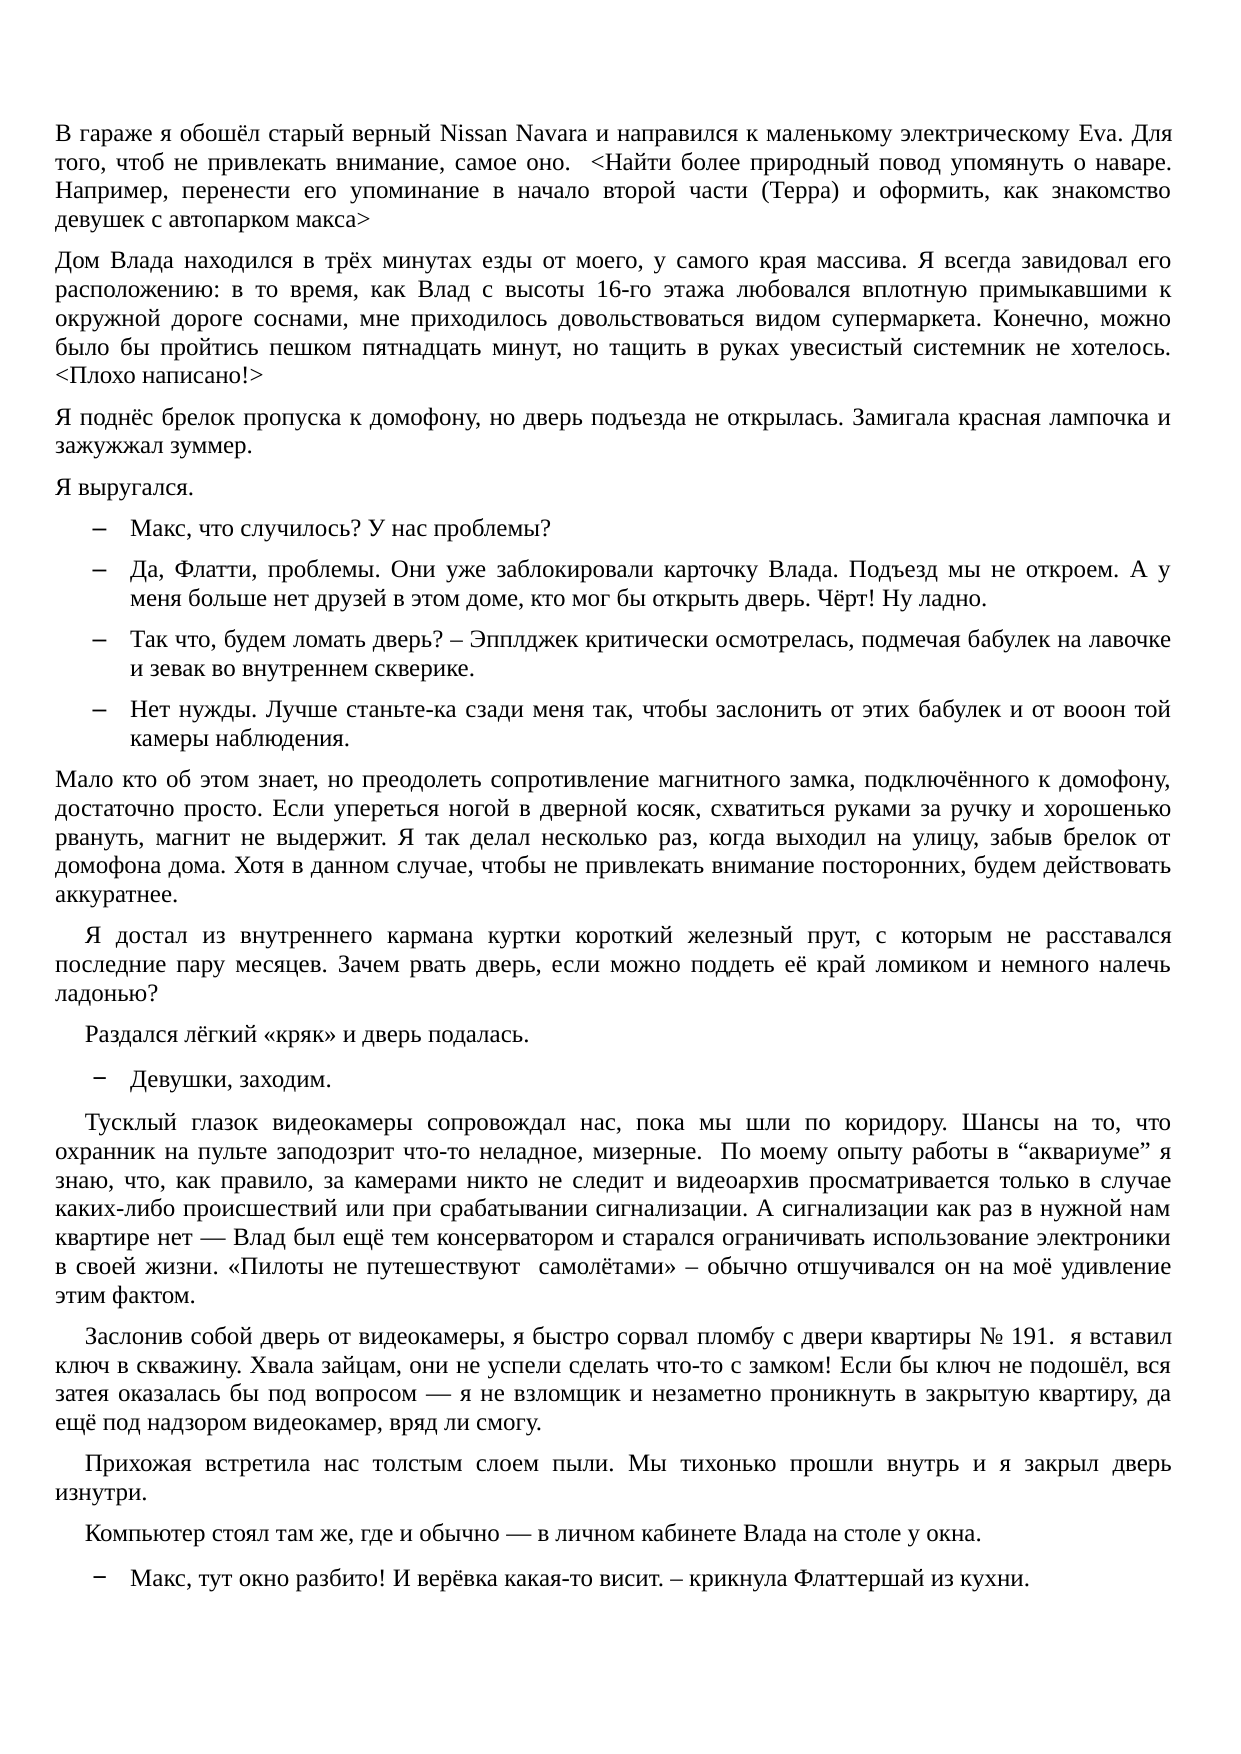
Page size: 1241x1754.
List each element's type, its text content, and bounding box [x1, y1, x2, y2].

list Мало кто об этом знает, но преодолеть сопротивление магнитного замка, подключённого к домофону, достаточно просто. Если упереться ногой в дверной косяк, схватиться руками за ручку и хорошенько рвануть, магнит не выдержит. Я так делал несколько раз, когда выходил на улицу, забыв брелок от домофона дома. Хотя в данном случае, чтобы не привлекать внимание посторонних, будем действовать аккуратнее. [55, 764, 1172, 908]
text Раздался лёгкий «кряк» и дверь подалась. [55, 1019, 1172, 1048]
list Макс, что случилось? У нас проблемы? [92, 513, 1172, 542]
text Я достал из внутреннего кармана куртки короткий железный прут, с которым не расставался последние пару месяцев. Зачем рвать дверь, если можно поддеть её край ломиком и немного налечь ладонью? [55, 921, 1172, 1007]
list Да, Флатти, проблемы. Они уже заблокировали карточку Влада. Подъезд мы не откроем. А у меня больше нет друзей в этом доме, кто мог бы открыть дверь. Чёрт! Ну ладно. [92, 554, 1172, 612]
text Компьютер стоял там же, где и обычно — в личном кабинете Влада на столе у окна. [55, 1518, 1172, 1547]
list Так что, будем ломать дверь? – Эпплджек критически осмотрелась, подмечая бабулек на лавочке и зевак во внутреннем скверике. [92, 624, 1172, 682]
text Я поднёс брелок пропуска к домофону, но дверь подъезда не открылась. Замигала красная лампочка и зажужжал зуммер. [55, 402, 1172, 459]
list Макс, тут окно разбито! И верёвка какая-то висит. – крикнула Флаттершай из кухни. [92, 1560, 1172, 1594]
text Прихожая встретила нас толстым слоем пыли. Мы тихонько прошли внутрь и я закрыл дверь изнутри. [55, 1448, 1172, 1506]
text Заслонив собой дверь от видеокамеры, я быстро сорвал пломбу с двери квартиры № 191. я вставил ключ в скважину. Хвала зайцам, они не успели сделать что-то с замком! Если бы ключ не подошёл, вся затея оказалась бы под вопросом — я не взломщик и незаметно проникнуть в закрытую квартиру, да ещё под надзором видеокамер, вряд ли смогу. [55, 1321, 1172, 1436]
list Нет нужды. Лучше станьте-ка сзади меня так, чтобы заслонить от этих бабулек и от вооон той камеры наблюдения. [92, 694, 1172, 752]
text Я выругался. [55, 472, 1172, 501]
text Тусклый глазок видеокамеры сопровождал нас, пока мы шли по коридору. Шансы на то, что охранник на пульте заподозрит что-то неладное, мизерные. По моему опыту работы в “аквариуме” я знаю, что, как правило, за камерами никто не следит и видеоархив просматривается только в случае каких-либо происшествий или при срабатывании сигнализации. А сигнализации как раз в нужной нам квартире нет — Влад был ещё тем консерватором и старался ограничивать использование электроники в своей жизни. «Пилоты не путешествуют самолётами» – обычно отшучивался он на моё удивление этим фактом. [55, 1107, 1172, 1308]
text Дом Влада находился в трёх минутах езды от моего, у самого края массива. Я всегда завидовал его расположению: в то время, как Влад с высоты 16-го этажа любовался вплотную примыкавшими к окружной дороге соснами, мне приходилось довольствоваться видом супермаркета. Конечно, можно было бы пройтись пешком пятнадцать минут, но тащить в руках увесистый системник не хотелось. <Плохо написано!> [55, 246, 1172, 389]
text В гараже я обошёл старый верный Nissan Navara и направился к маленькому электрическому Eva. Для того, чтоб не привлекать внимание, самое оно. <Найти более природный повод упомянуть о наваре. Например, перенести его упоминание в начало второй части (Терра) и оформить, как знакомство девушек с автопарком макса> [55, 118, 1172, 233]
list Девушки, заходим. [92, 1061, 1172, 1095]
